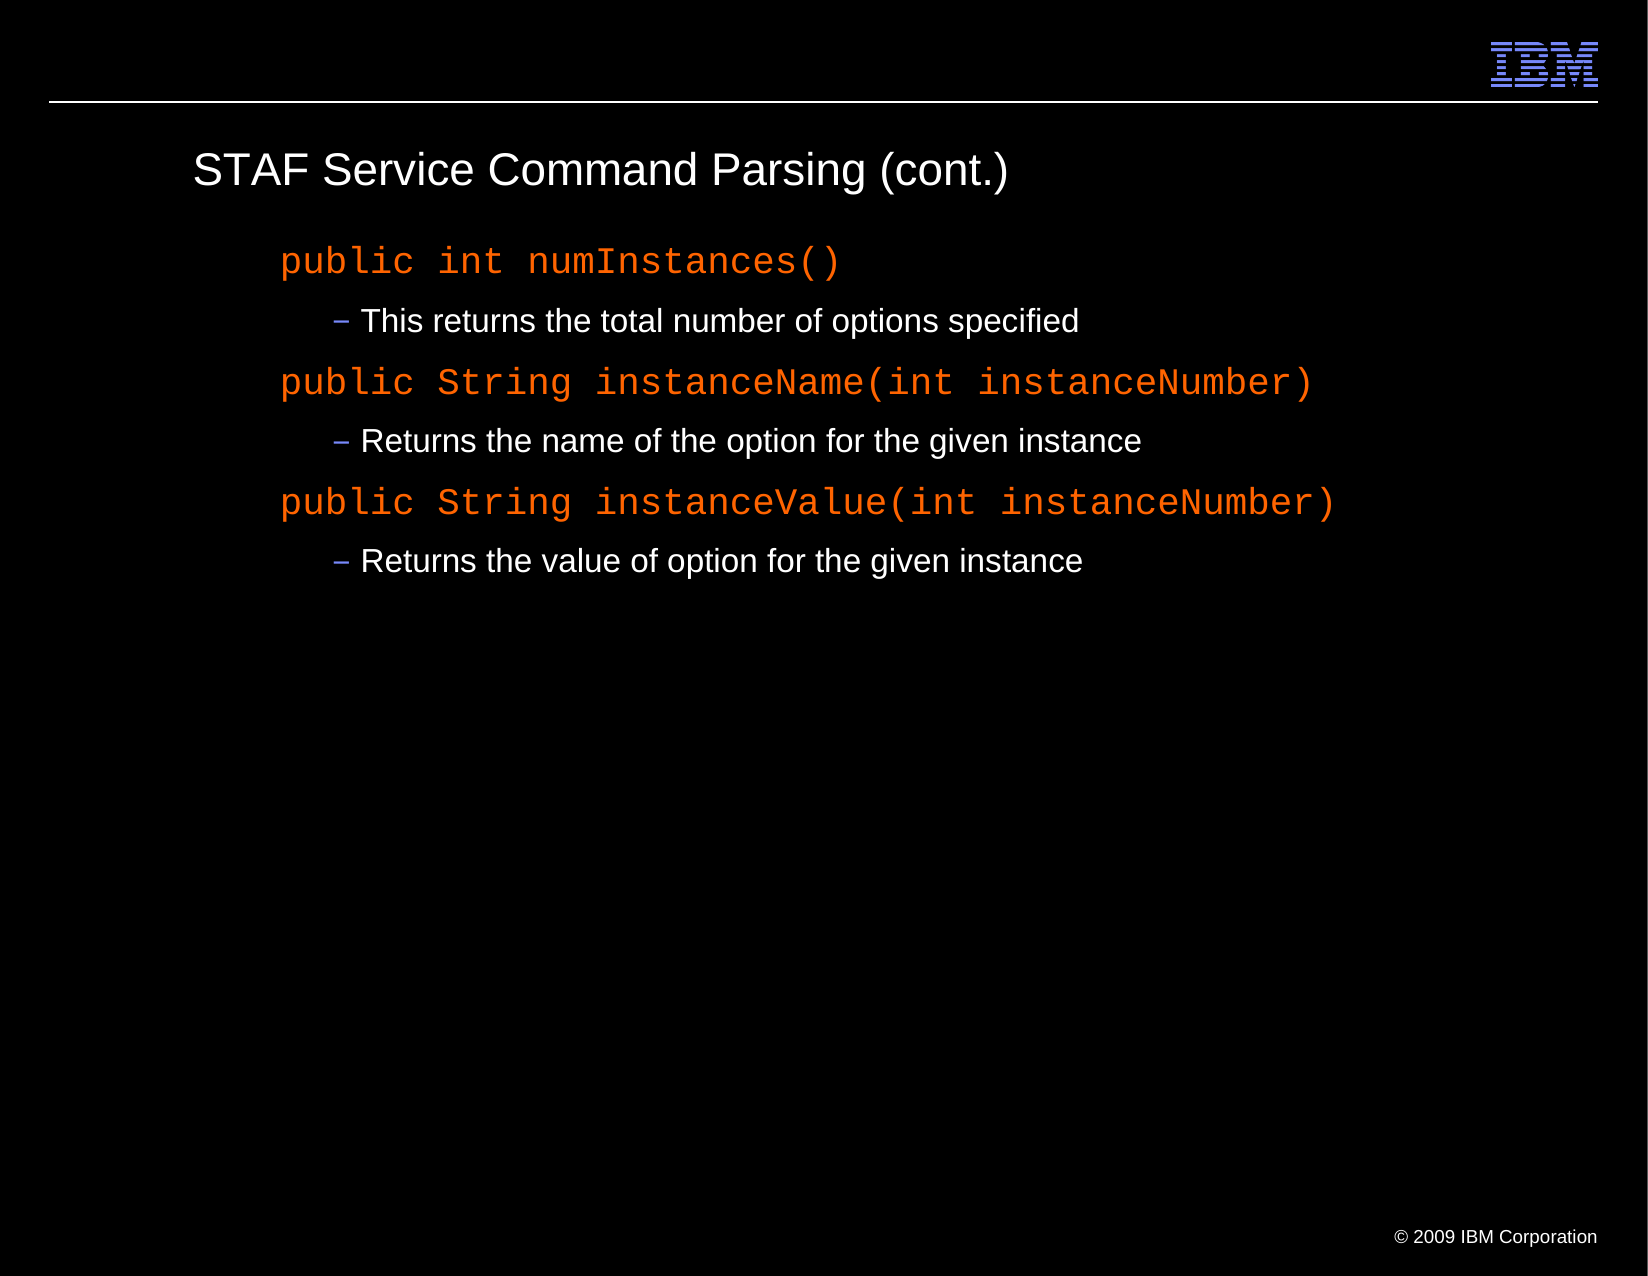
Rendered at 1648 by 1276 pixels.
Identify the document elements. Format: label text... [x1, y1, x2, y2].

picture [1491, 42, 1598, 87]
text_box public int numInstances() This returns the total number of options specified public String instanceName(int instanceNumber) Returns the name of the option for the given instance public String instanceValue(int instanceNumber) Returns the value of option for the given instance [219, 236, 1570, 580]
title STAF Service Command Parsing (cont.) [175, 137, 1648, 231]
